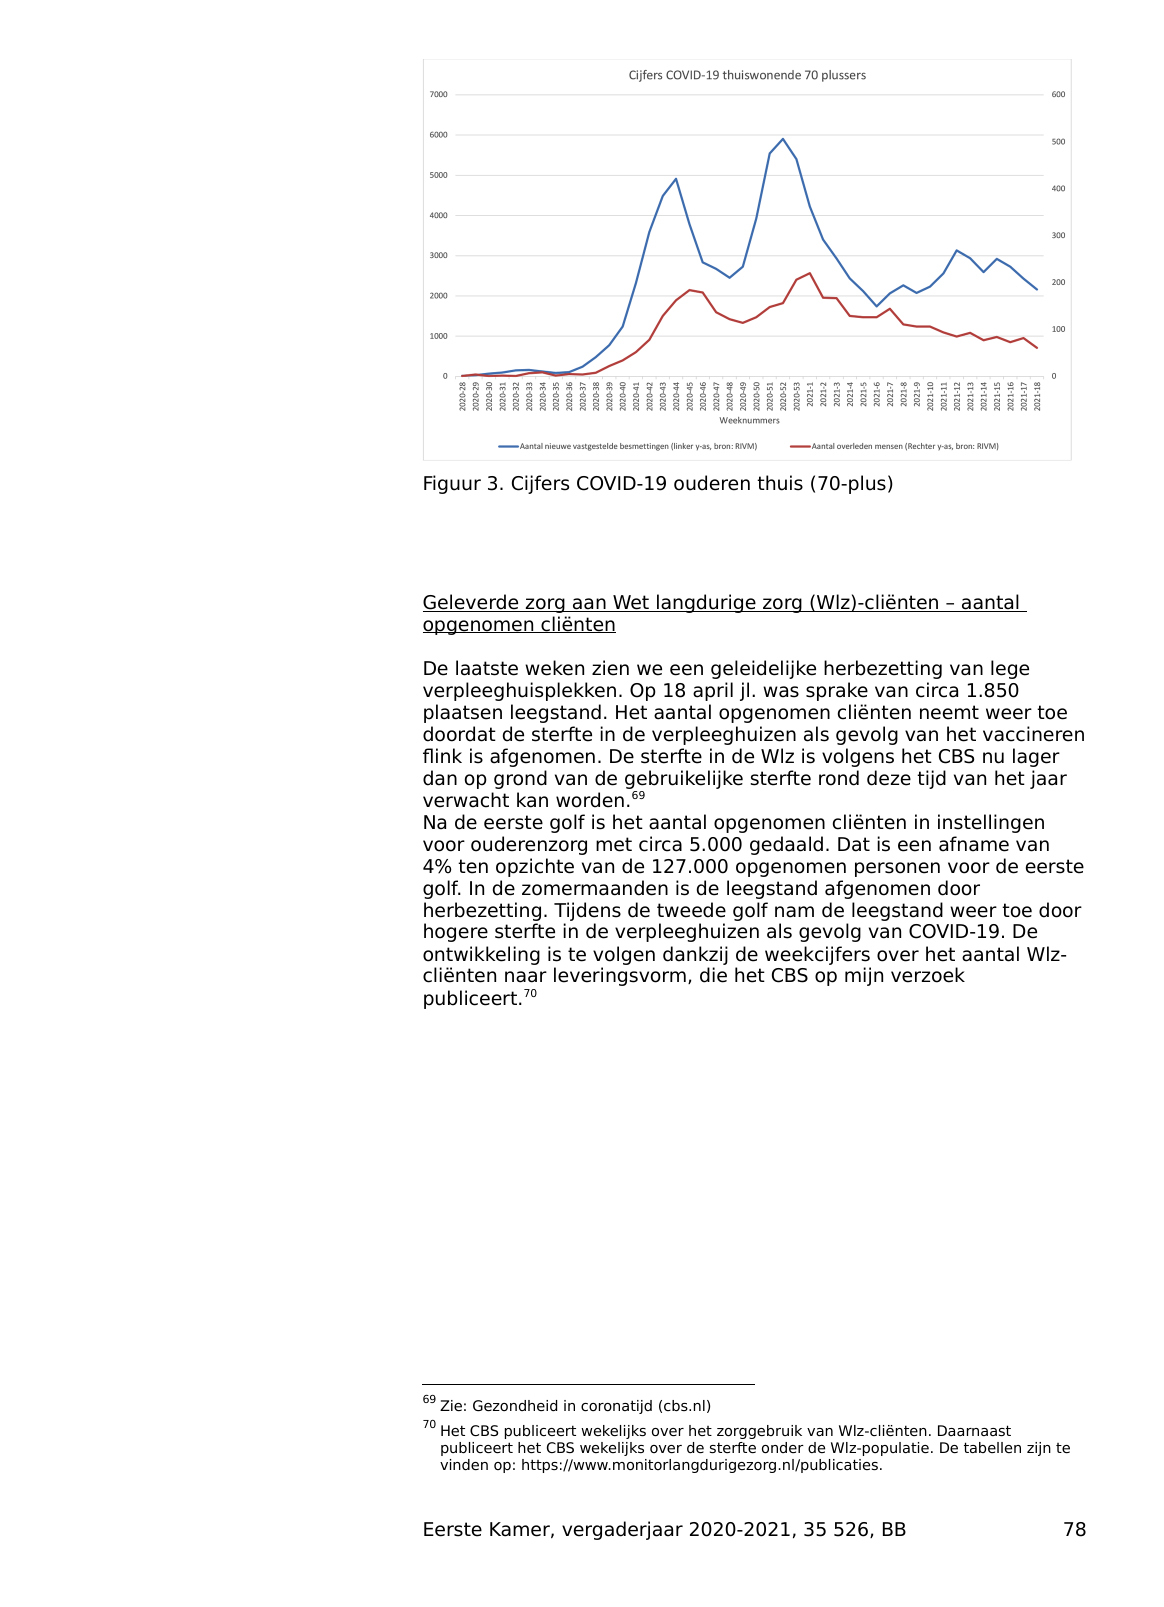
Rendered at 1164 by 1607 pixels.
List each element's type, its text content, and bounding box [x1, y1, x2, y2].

text Na de eerste golf is het aantal opgenomen cliënten in instellingen voor ouderenzorg met circa 5.000 gedaald. Dat is een afname van 4% ten opzichte van de 127.000 opgenomen personen voor de eerste golf. In de zomermaanden is de leegstand afgenomen door herbezetting. Tijdens de tweede golf nam de leegstand weer toe door hogere sterfte in de verpleeghuizen als gevolg van COVID-19. De ontwikkeling is te volgen dankzij de weekcijfers over het aantal Wlz-cliënten naar leveringsvorm, die het CBS op mijn verzoek publiceert. [422, 812, 1087, 1009]
text Het CBS publiceert wekelijks over het zorggebruik van Wlz-cliënten. Daarnaast publiceert het CBS wekelijks over de sterfte onder de Wlz-populatie. De tabellen zijn te vinden op: https://www.monitorlangdurigezorg.nl/publicaties. [422, 1418, 1087, 1474]
subtitle Geleverde zorg aan Wet langdurige zorg (Wlz)-cliënten – aantal opgenomen cliënten [422, 592, 1087, 636]
text Figuur 3. Cijfers COVID-19 ouderen thuis (70-plus) [422, 472, 1072, 494]
picture [422, 59, 1072, 461]
text De laatste weken zien we een geleidelijke herbezetting van lege verpleeghuisplekken. Op 18 april jl. was sprake van circa 1.850 plaatsen leegstand. Het aantal opgenomen cliënten neemt weer toe doordat de sterfte in de verpleeghuizen als gevolg van het vaccineren flink is afgenomen. De sterfte in de Wlz is volgens het CBS nu lager dan op grond van de gebruikelijke sterfte rond deze tijd van het jaar verwacht kan worden. [422, 658, 1087, 812]
text Zie: Gezondheid in coronatijd (cbs.nl) [422, 1393, 1087, 1416]
